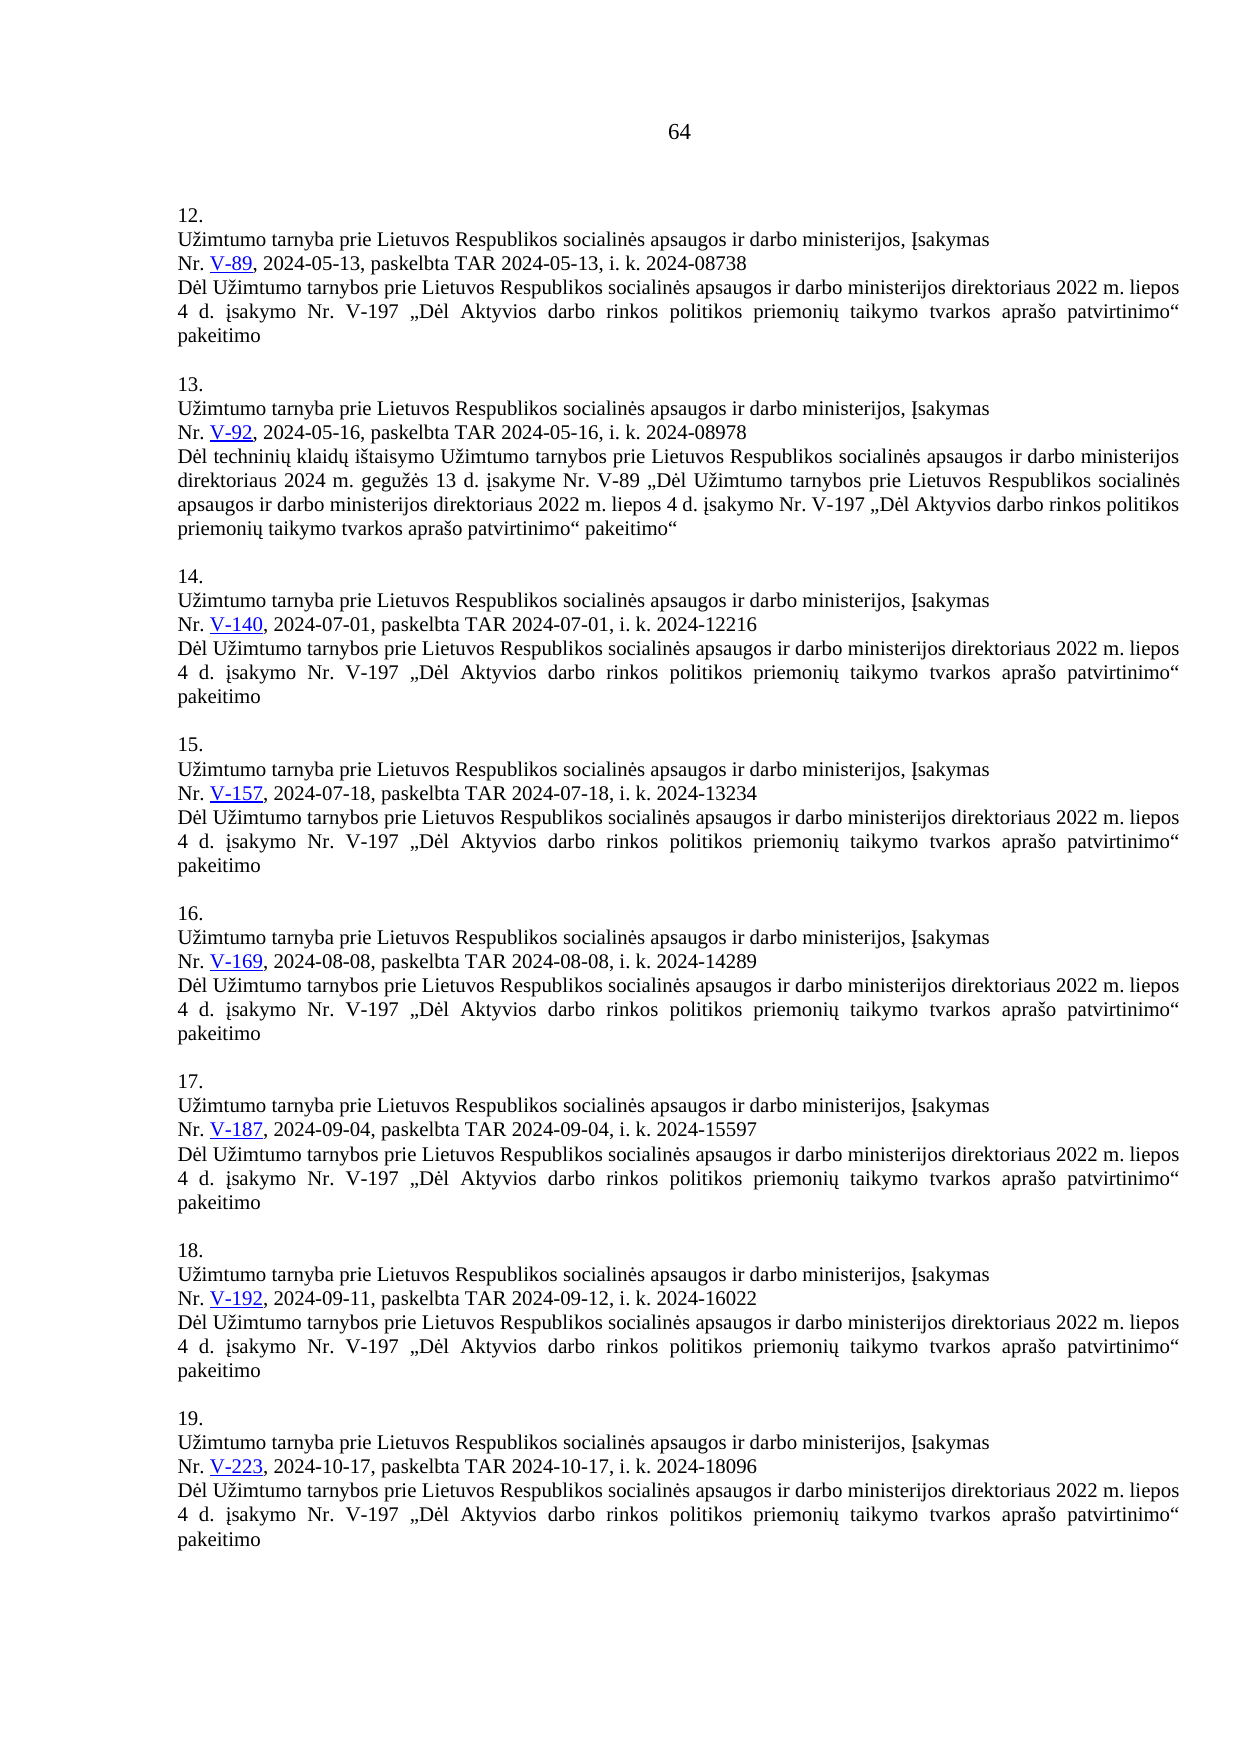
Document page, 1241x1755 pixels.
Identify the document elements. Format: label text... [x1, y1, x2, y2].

text 13. [177, 371, 1181, 396]
text Nr. V-92, 2024-05-16, paskelbta TAR 2024-05-16, i. k. 2024-08978 [177, 419, 1181, 444]
text 15. [177, 732, 1181, 756]
text Užimtumo tarnyba prie Lietuvos Respublikos socialinės apsaugos ir darbo ministerijos, Įsakymas [177, 227, 1181, 251]
text Užimtumo tarnyba prie Lietuvos Respublikos socialinės apsaugos ir darbo ministerijos, Įsakymas [177, 1093, 1181, 1117]
text Nr. V-169, 2024-08-08, paskelbta TAR 2024-08-08, i. k. 2024-14289 [177, 949, 1181, 973]
text Dėl Užimtumo tarnybos prie Lietuvos Respublikos socialinės apsaugos ir darbo ministerijos direktoriaus 2022 m. liepos 4 d. įsakymo Nr. V-197 „Dėl Aktyvios darbo rinkos politikos priemonių taikymo tvarkos aprašo patvirtinimo“ pakeitimo [177, 1478, 1181, 1551]
text Užimtumo tarnyba prie Lietuvos Respublikos socialinės apsaugos ir darbo ministerijos, Įsakymas [177, 588, 1181, 612]
text Dėl Užimtumo tarnybos prie Lietuvos Respublikos socialinės apsaugos ir darbo ministerijos direktoriaus 2022 m. liepos 4 d. įsakymo Nr. V-197 „Dėl Aktyvios darbo rinkos politikos priemonių taikymo tvarkos aprašo patvirtinimo“ pakeitimo [177, 973, 1181, 1045]
text Užimtumo tarnyba prie Lietuvos Respublikos socialinės apsaugos ir darbo ministerijos, Įsakymas [177, 396, 1181, 419]
text Nr. V-89, 2024-05-13, paskelbta TAR 2024-05-13, i. k. 2024-08738 [177, 251, 1181, 275]
text Dėl Užimtumo tarnybos prie Lietuvos Respublikos socialinės apsaugos ir darbo ministerijos direktoriaus 2022 m. liepos 4 d. įsakymo Nr. V-197 „Dėl Aktyvios darbo rinkos politikos priemonių taikymo tvarkos aprašo patvirtinimo“ pakeitimo [177, 1141, 1181, 1214]
text Užimtumo tarnyba prie Lietuvos Respublikos socialinės apsaugos ir darbo ministerijos, Įsakymas [177, 925, 1181, 949]
text Dėl Užimtumo tarnybos prie Lietuvos Respublikos socialinės apsaugos ir darbo ministerijos direktoriaus 2022 m. liepos 4 d. įsakymo Nr. V-197 „Dėl Aktyvios darbo rinkos politikos priemonių taikymo tvarkos aprašo patvirtinimo“ pakeitimo [177, 636, 1181, 708]
text Nr. V-192, 2024-09-11, paskelbta TAR 2024-09-12, i. k. 2024-16022 [177, 1286, 1181, 1310]
text Dėl Užimtumo tarnybos prie Lietuvos Respublikos socialinės apsaugos ir darbo ministerijos direktoriaus 2022 m. liepos 4 d. įsakymo Nr. V-197 „Dėl Aktyvios darbo rinkos politikos priemonių taikymo tvarkos aprašo patvirtinimo“ pakeitimo [177, 1310, 1181, 1382]
text Užimtumo tarnyba prie Lietuvos Respublikos socialinės apsaugos ir darbo ministerijos, Įsakymas [177, 1262, 1181, 1286]
text 16. [177, 901, 1181, 925]
text Dėl Užimtumo tarnybos prie Lietuvos Respublikos socialinės apsaugos ir darbo ministerijos direktoriaus 2022 m. liepos 4 d. įsakymo Nr. V-197 „Dėl Aktyvios darbo rinkos politikos priemonių taikymo tvarkos aprašo patvirtinimo“ pakeitimo [177, 804, 1181, 877]
text 12. [177, 203, 1181, 227]
text 17. [177, 1069, 1181, 1093]
text 14. [177, 564, 1181, 588]
text Nr. V-187, 2024-09-04, paskelbta TAR 2024-09-04, i. k. 2024-15597 [177, 1117, 1181, 1141]
text Nr. V-157, 2024-07-18, paskelbta TAR 2024-07-18, i. k. 2024-13234 [177, 781, 1181, 804]
text Dėl Užimtumo tarnybos prie Lietuvos Respublikos socialinės apsaugos ir darbo ministerijos direktoriaus 2022 m. liepos 4 d. įsakymo Nr. V-197 „Dėl Aktyvios darbo rinkos politikos priemonių taikymo tvarkos aprašo patvirtinimo“ pakeitimo [177, 275, 1181, 347]
text 18. [177, 1238, 1181, 1262]
text 19. [177, 1406, 1181, 1430]
text Nr. V-223, 2024-10-17, paskelbta TAR 2024-10-17, i. k. 2024-18096 [177, 1454, 1181, 1478]
text Užimtumo tarnyba prie Lietuvos Respublikos socialinės apsaugos ir darbo ministerijos, Įsakymas [177, 756, 1181, 781]
text Nr. V-140, 2024-07-01, paskelbta TAR 2024-07-01, i. k. 2024-12216 [177, 612, 1181, 636]
text Užimtumo tarnyba prie Lietuvos Respublikos socialinės apsaugos ir darbo ministerijos, Įsakymas [177, 1430, 1181, 1454]
text Dėl techninių klaidų ištaisymo Užimtumo tarnybos prie Lietuvos Respublikos socialinės apsaugos ir darbo ministerijos direktoriaus 2024 m. gegužės 13 d. įsakyme Nr. V-89 „Dėl Užimtumo tarnybos prie Lietuvos Respublikos socialinės apsaugos ir darbo ministerijos direktoriaus 2022 m. liepos 4 d. įsakymo Nr. V-197 „Dėl Aktyvios darbo rinkos politikos priemonių taikymo tvarkos aprašo patvirtinimo“ pakeitimo“ [177, 444, 1181, 540]
